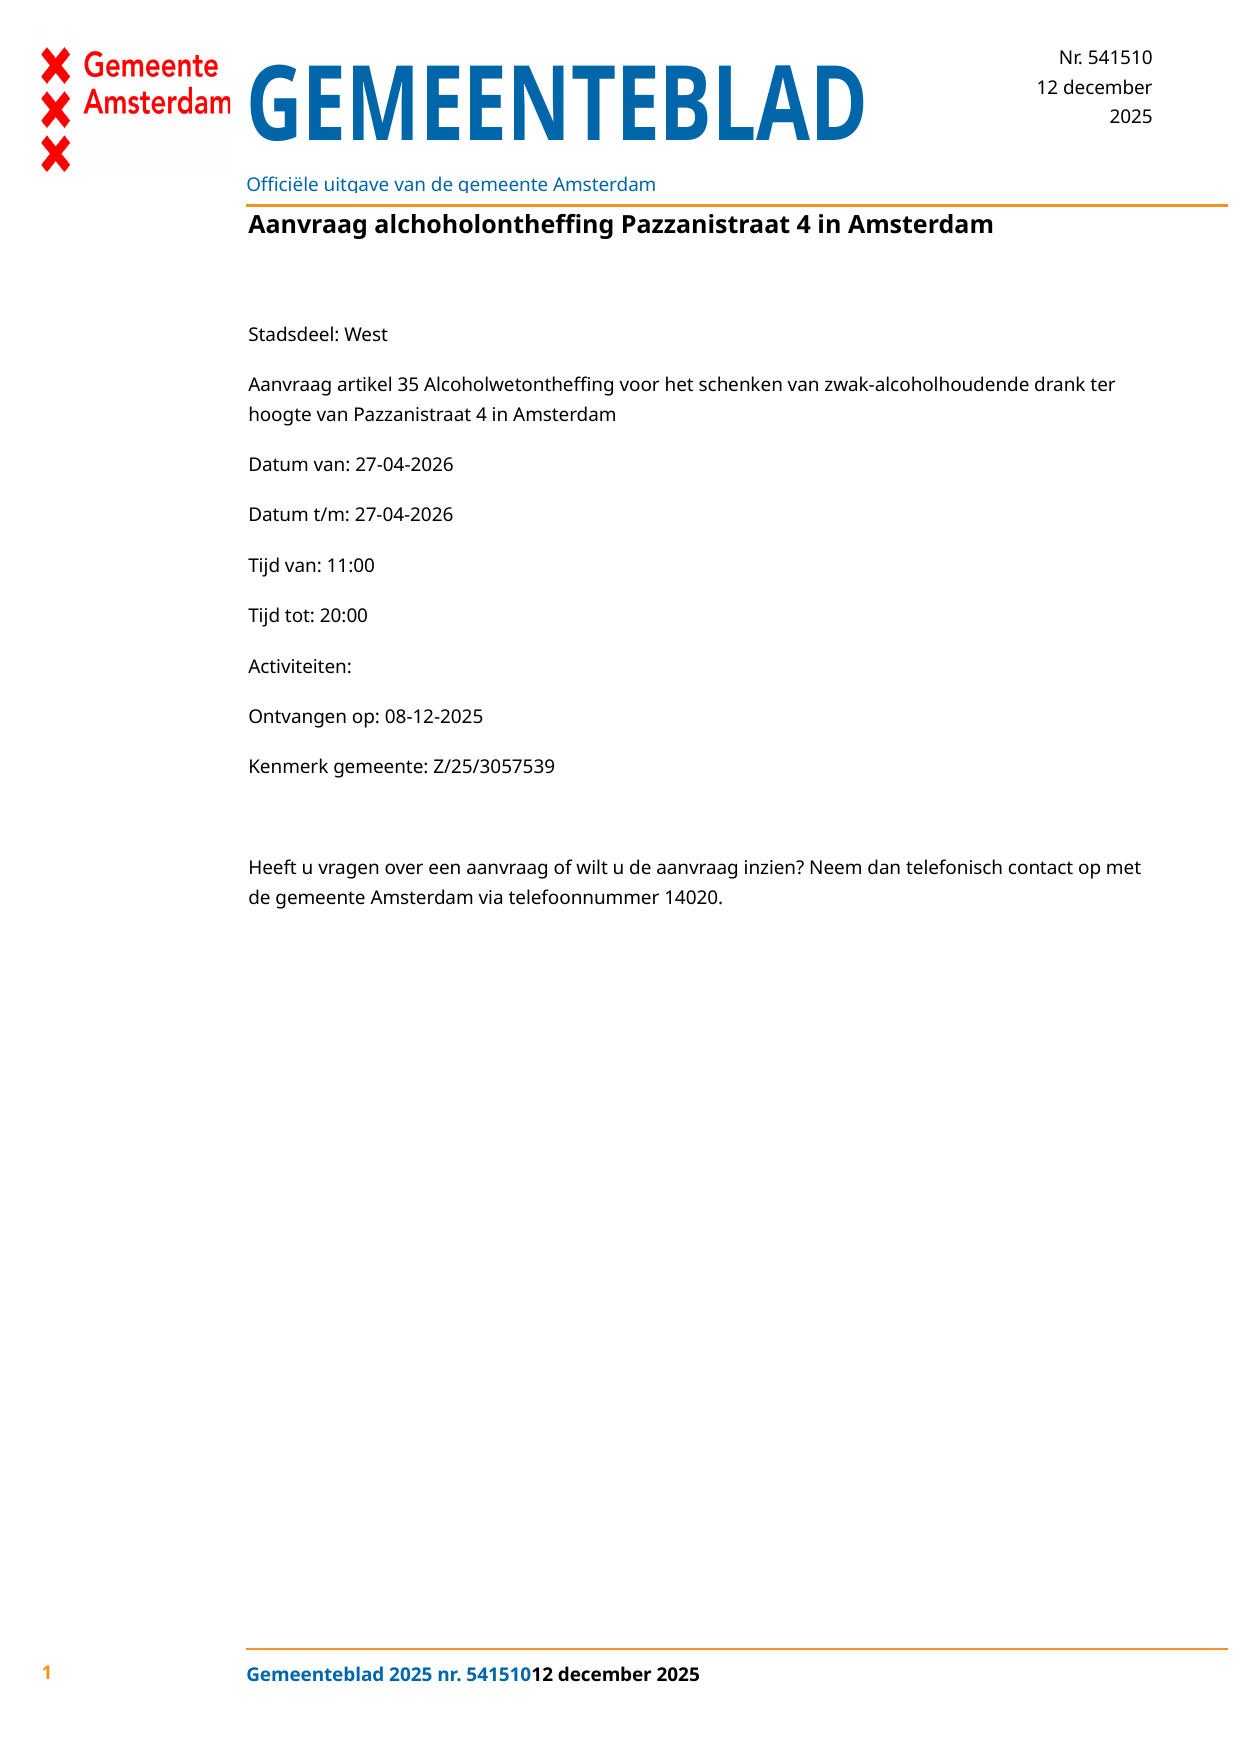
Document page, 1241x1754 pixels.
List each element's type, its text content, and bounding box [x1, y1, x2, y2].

text Tijd van: 11:00 [248, 552, 1152, 578]
text Stadsdeel: West [248, 321, 1152, 346]
text Datum t/m: 27-04-2026 [248, 502, 1152, 527]
text Aanvraag artikel 35 Alcoholwetontheffing voor het schenken van zwak-alcoholhoudende drank ter hoogte van Pazzanistraat 4 in Amsterdam [248, 371, 1152, 426]
text Activiteiten: [248, 653, 1152, 678]
text Tijd tot: 20:00 [248, 602, 1152, 628]
text Datum van: 27-04-2026 [248, 451, 1152, 477]
text Heeft u vragen over een aanvraag of wilt u de aanvraag inzien? Neem dan telefonisch contact op met de gemeente Amsterdam via telefoonnummer 14020. [248, 854, 1152, 910]
text Aanvraag alchoholontheffing Pazzanistraat 4 in Amsterdam [248, 207, 1152, 241]
text Ontvangen op: 08-12-2025 [248, 703, 1152, 729]
picture [41, 47, 231, 172]
text Kenmerk gemeente: Z/25/3057539 [248, 754, 1152, 779]
